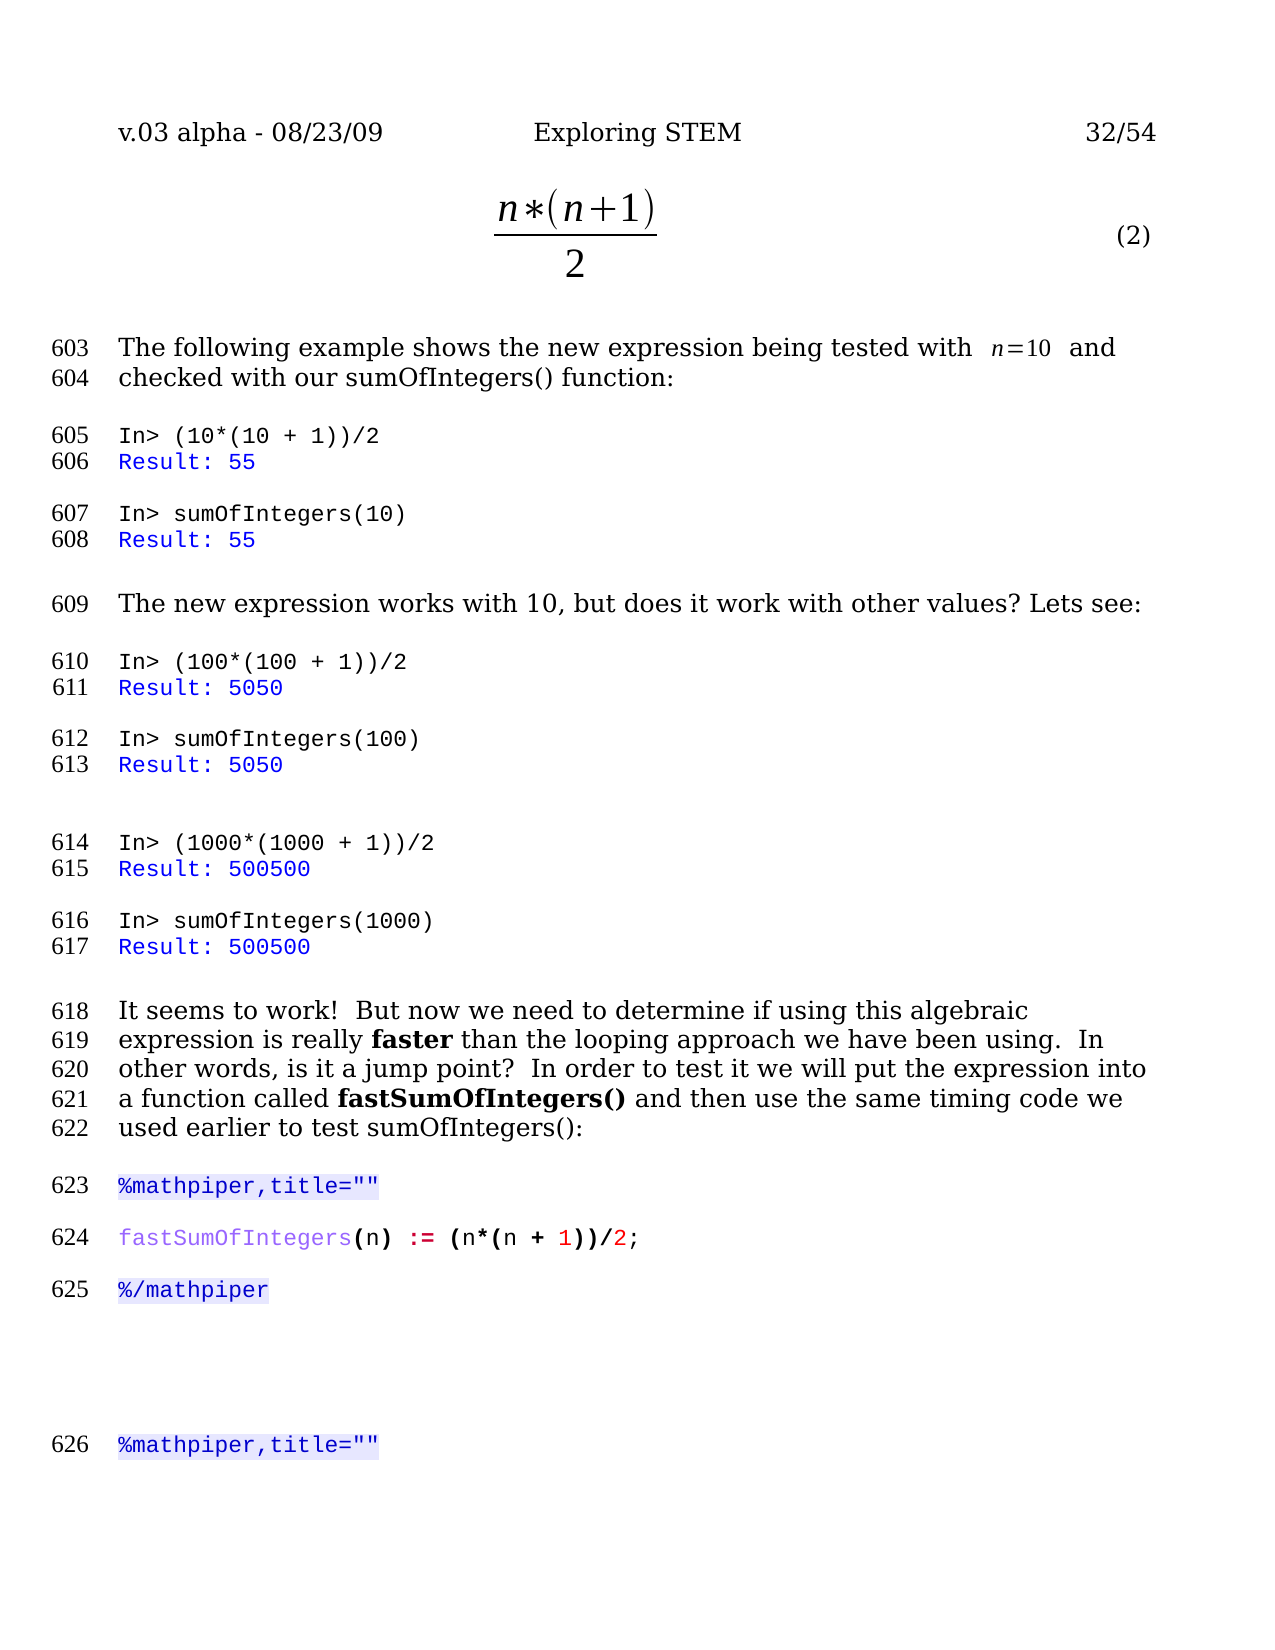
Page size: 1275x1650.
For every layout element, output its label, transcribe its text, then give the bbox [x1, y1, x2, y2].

text It seems to work! But now we need to determine if using this algebraic expression is really faster than the looping approach we have been using. In other words, is it a jump point? In order to test it we will put the expression into a function called fastSumOfIntegers() and then use the same timing code we used earlier to test sumOfIntegers(): [118, 996, 1157, 1142]
text Result: 55 [118, 528, 1157, 554]
text %mathpiper,title="" [118, 1174, 1157, 1200]
text The following example shows the new expression being tested withand checked with our sumOfIntegers() function: [118, 333, 1157, 392]
text Result: 500500 [118, 857, 1157, 883]
text In> (10*(10 + 1))/2 [118, 424, 1157, 450]
text In> sumOfIntegers(1000) [118, 909, 1157, 935]
text fastSumOfIntegers(n) := (n*(n + 1))/2; [118, 1226, 1157, 1252]
text The new expression works with 10, but does it work with other values? Lets see: [118, 589, 1157, 618]
table_header (2) [1041, 177, 1157, 295]
text In> sumOfIntegers(100) [118, 728, 1157, 754]
text Result: 5050 [118, 754, 1157, 780]
text %mathpiper,title="" [118, 1434, 1157, 1460]
text In> (100*(100 + 1))/2 [118, 650, 1157, 676]
text In> (1000*(1000 + 1))/2 [118, 832, 1157, 857]
text Result: 5050 [118, 676, 1157, 702]
text In> sumOfIntegers(10) [118, 502, 1157, 528]
text Result: 500500 [118, 935, 1157, 961]
table_header [118, 177, 1041, 295]
text Result: 55 [118, 450, 1157, 476]
text %/mathpiper [118, 1278, 1157, 1304]
